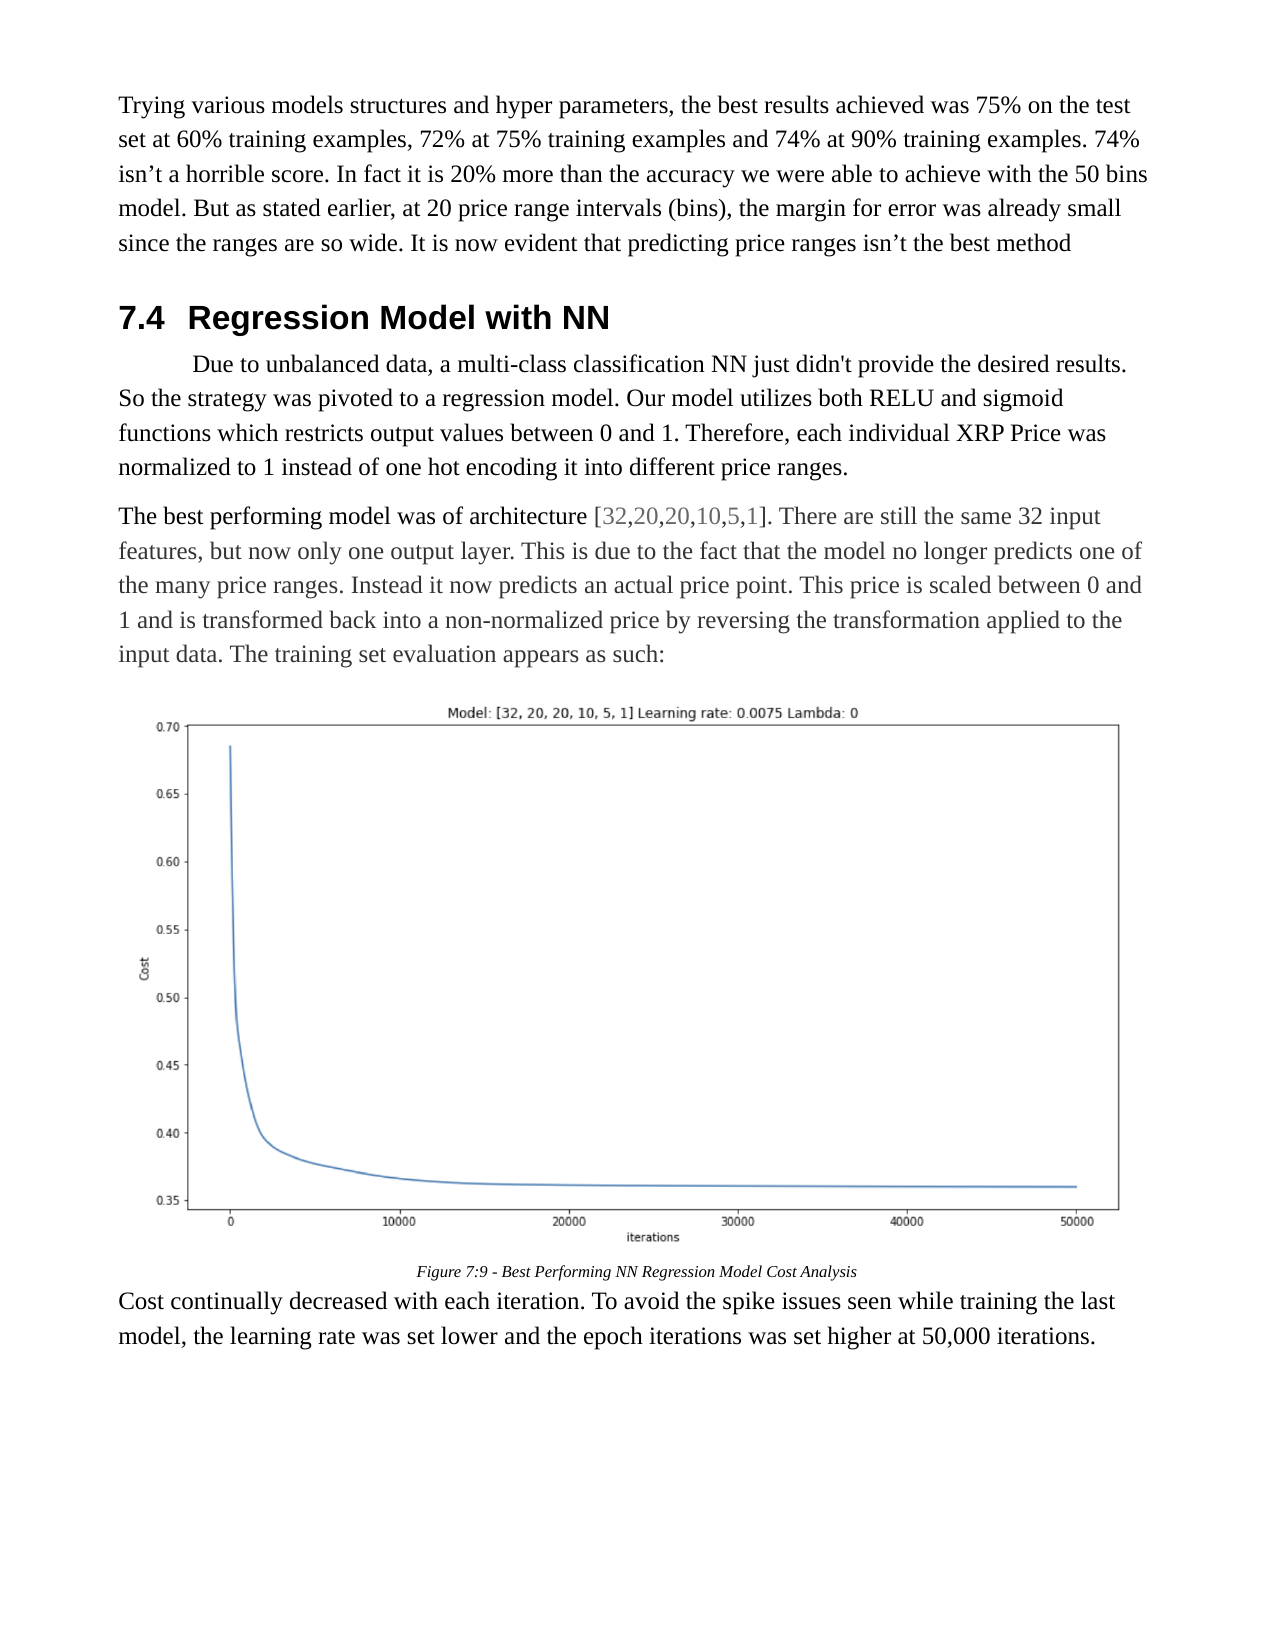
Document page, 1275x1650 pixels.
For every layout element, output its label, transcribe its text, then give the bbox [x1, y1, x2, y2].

text Figure 7:9 - Best Performing NN Regression Model Cost Analysis [126, 1262, 1149, 1281]
text The best performing model was of architecture [32,20,20,10,5,1]. There are still the same 32 input features, but now only one output layer. This is due to the fact that the model no longer predicts one of the many price ranges. Instead it now predicts an actual price point. This price is scaled between 0 and 1 and is transformed back into a non-normalized price by reversing the transformation applied to the input data. The training set evaluation appears as such: [118, 501, 1157, 668]
text Cost continually decreased with each iteration. To avoid the spike issues seen while training the last model, the learning rate was set lower and the epoch iterations was set higher at 50,000 iterations. [118, 1046, 1157, 1349]
text Due to unbalanced data, a multi-class classification NN just didn't provide the desired results. So the strategy was pivoted to a regression model. Our model utilizes both RELU and sigmoid functions which restricts output values between 0 and 1. Therefore, each individual XRP Price was normalized to 1 instead of one hot encoding it into different price ranges. [118, 349, 1157, 481]
picture [126, 687, 1149, 1262]
subtitle Regression Model with NN [118, 298, 1157, 336]
text Trying various models structures and hyper parameters, the best results achieved was 75% on the test set at 60% training examples, 72% at 75% training examples and 74% at 90% training examples. 74% isn’t a horrible score. In fact it is 20% more than the accuracy we were able to achieve with the 50 bins model. But as stated earlier, at 20 price range intervals (bins), the margin for error was already small since the ranges are so wide. It is now evident that predicting price ranges isn’t the best method [118, 90, 1157, 257]
